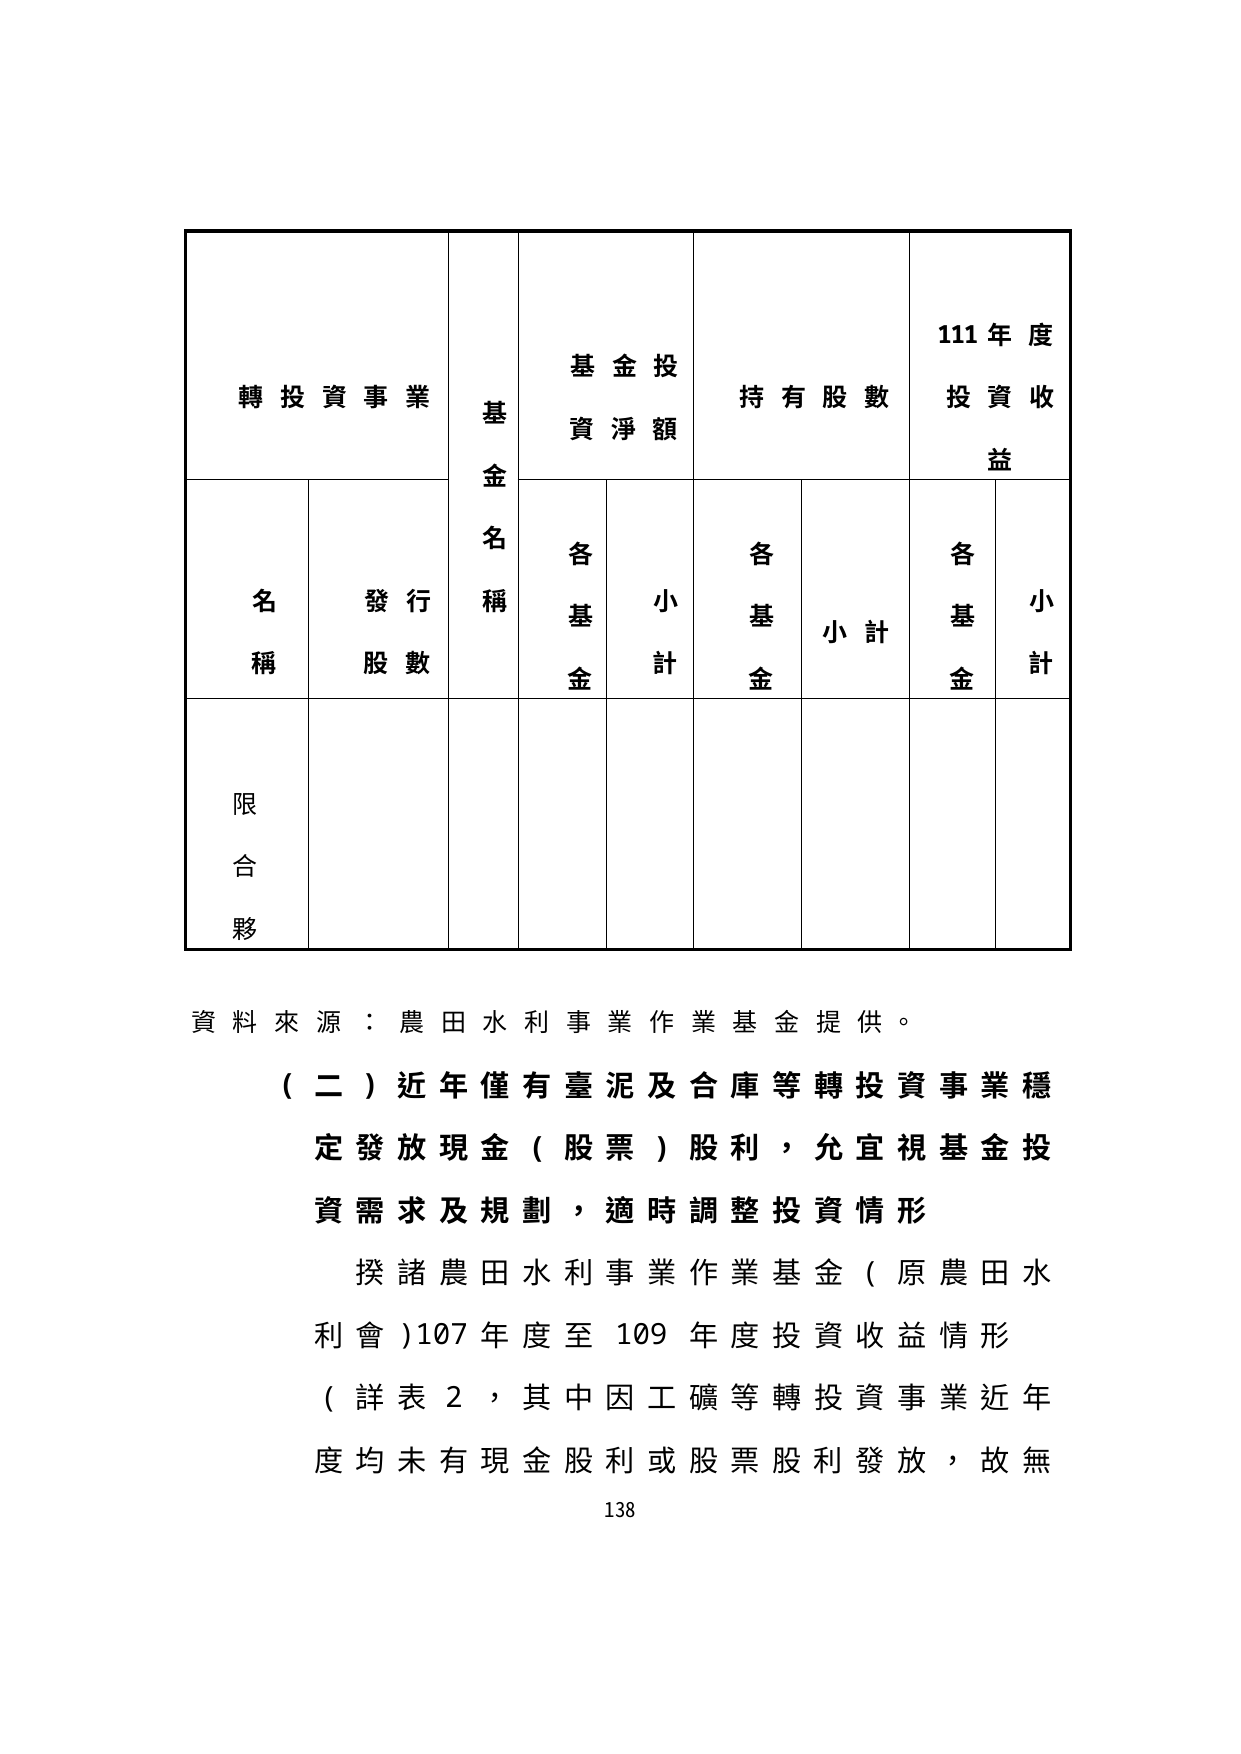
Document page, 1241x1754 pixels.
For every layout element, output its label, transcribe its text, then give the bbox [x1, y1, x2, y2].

table_cell - [694, 699, 801, 948]
table_cell - [309, 699, 448, 948]
text (二)近年僅有臺泥及合庫等轉投資事業穩定發放現金(股票)股利，允宜視基金投資需求及規劃，適時調整投資情形 [242, 1042, 1058, 1229]
table_cell 各基金 [694, 480, 801, 698]
table_cell 小計 [802, 480, 909, 698]
table_cell - [996, 699, 1069, 948]
table_cell [607, 699, 693, 948]
table_cell - [802, 699, 909, 948]
text 資料來源：農田水利事業作業基金提供。 [183, 979, 1058, 1042]
table_cell 小計 [996, 480, 1069, 698]
table_cell 小計 [607, 480, 693, 698]
table_header 持有股數 [694, 233, 909, 479]
table_cell [519, 699, 606, 948]
table_cell - [910, 699, 995, 948]
table_header 111年度 投資收益 [910, 233, 1069, 479]
table_header 轉投資事業 [187, 233, 448, 479]
table_cell 名稱 [187, 480, 308, 698]
table_cell 各基金 [519, 480, 606, 698]
table_header 基金名稱 [449, 233, 518, 698]
table_header 基金投資淨額 [519, 233, 693, 479]
table_cell [449, 699, 518, 948]
table_cell 各基金 [910, 480, 995, 698]
text 揆諸農田水利事業作業基金(原農田水利會)107年度至109年度投資收益情形(詳表2，其中因工礦等轉投資事業近年度均未有現金股利或股票股利發放，故無 [271, 1229, 1058, 1479]
table_cell 發行股數 [309, 480, 448, 698]
table_cell 限合夥 [187, 699, 308, 948]
